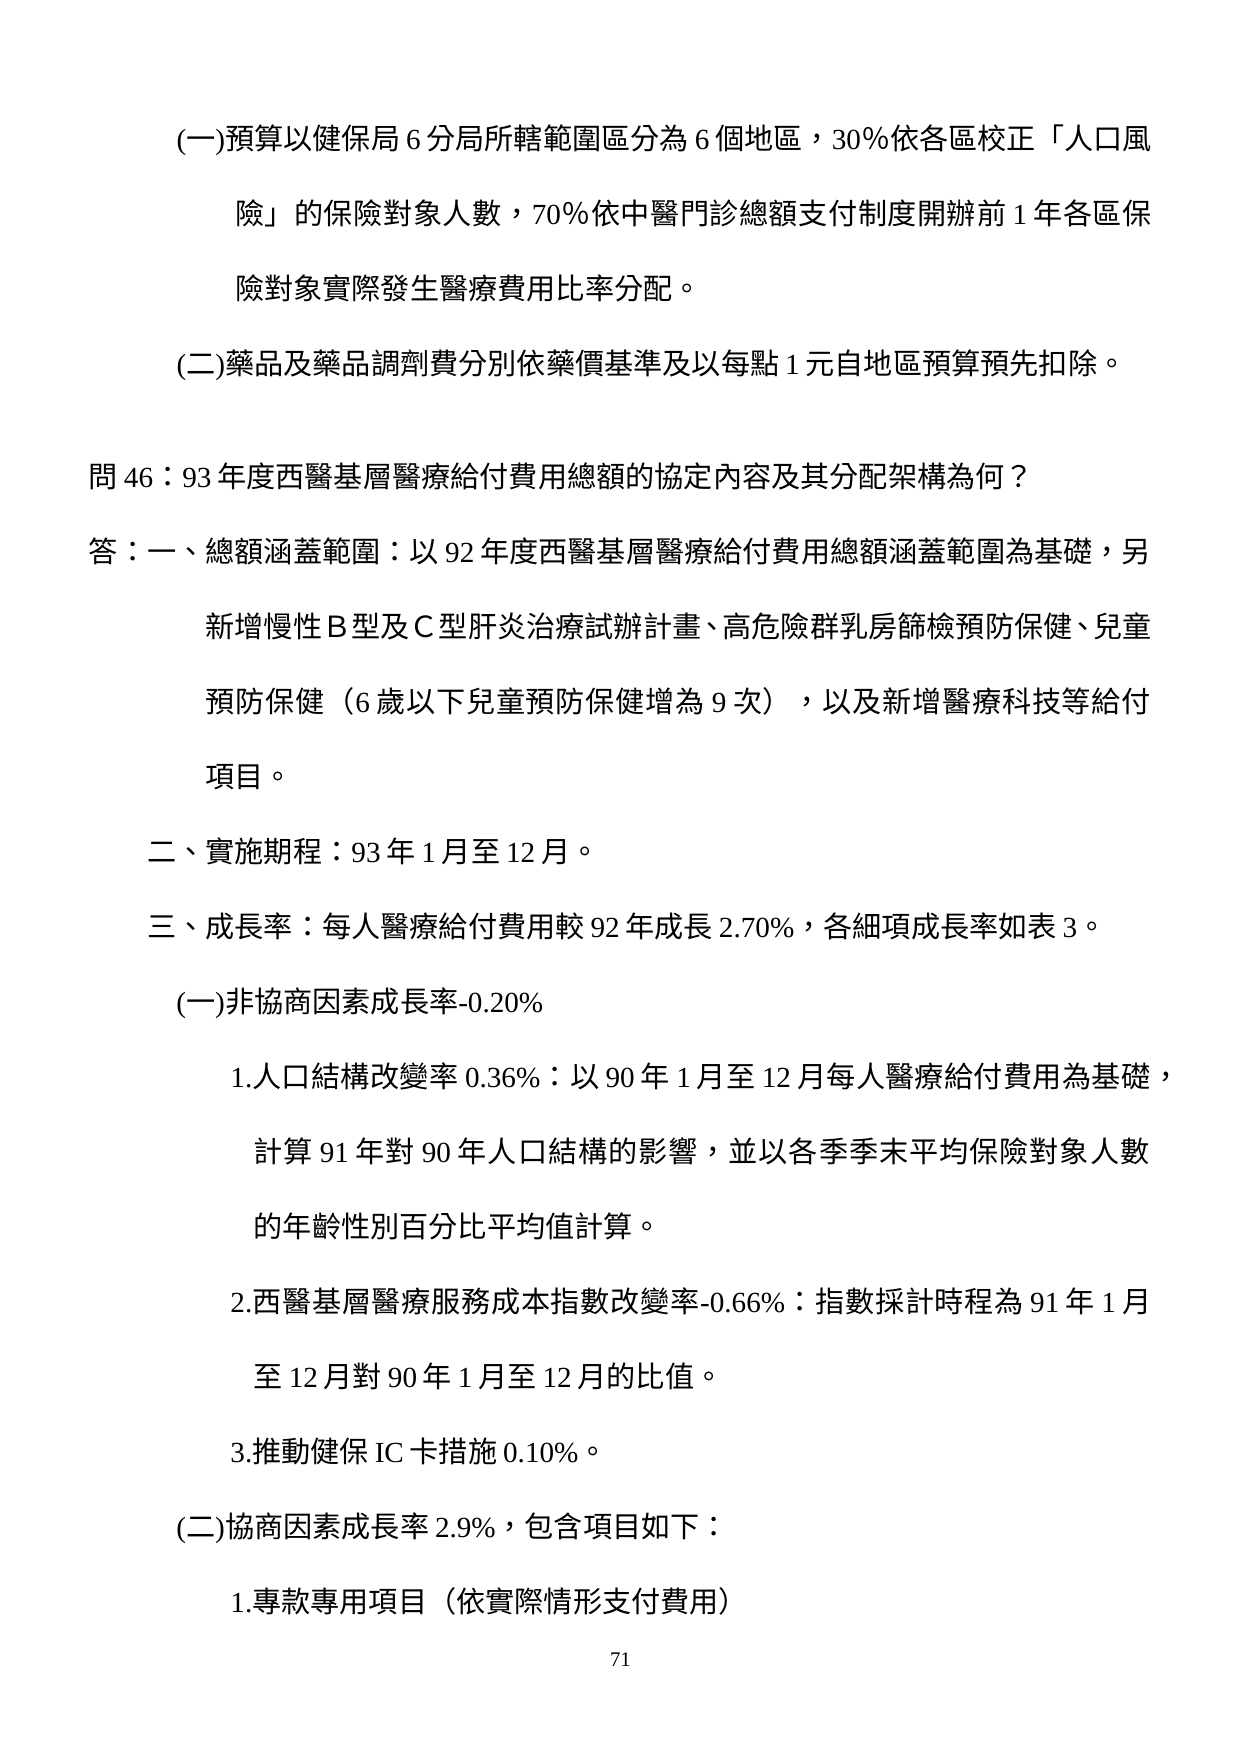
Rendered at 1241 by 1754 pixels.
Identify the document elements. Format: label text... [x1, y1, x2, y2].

text 1.專款專用項目（依實際情形支付費用） [230, 1562, 1152, 1637]
text (一)非協商因素成長率-0.20% [176, 962, 1152, 1037]
text 3.推動健保IC卡措施0.10%。 [230, 1412, 1152, 1487]
text 問46：93年度西醫基層醫療給付費用總額的協定內容及其分配架構為何？ [89, 437, 1152, 512]
text 三、成長率：每人醫療給付費用較92年成長2.70%，各細項成長率如表3。 [147, 887, 1152, 962]
text 答：一、總額涵蓋範圍：以92年度西醫基層醫療給付費用總額涵蓋範圍為基礎，另新增慢性Ｂ型及Ｃ型肝炎治療試辦計畫、高危險群乳房篩檢預防保健、兒童預防保健（6歲以下兒童預防保健增為9次），以及新增醫療科技等給付項目。 [89, 512, 1152, 812]
text (二)藥品及藥品調劑費分別依藥價基準及以每點1元自地區預算預先扣除。 [176, 324, 1152, 399]
text 二、實施期程：93年1月至12月。 [147, 812, 1152, 887]
text (一)預算以健保局6分局所轄範圍區分為6個地區，30％依各區校正「人口風險」的保險對象人數，70％依中醫門診總額支付制度開辦前1年各區保險對象實際發生醫療費用比率分配。 [176, 99, 1152, 324]
text 1.人口結構改變率0.36%：以90年1月至12月每人醫療給付費用為基礎，計算91年對90年人口結構的影響，並以各季季末平均保險對象人數的年齡性別百分比平均值計算。 [230, 1037, 1152, 1262]
text (二)協商因素成長率2.9%，包含項目如下： [176, 1487, 1152, 1562]
text 2.西醫基層醫療服務成本指數改變率-0.66%：指數採計時程為91年1月至12月對90年1月至12月的比值。 [230, 1262, 1152, 1412]
